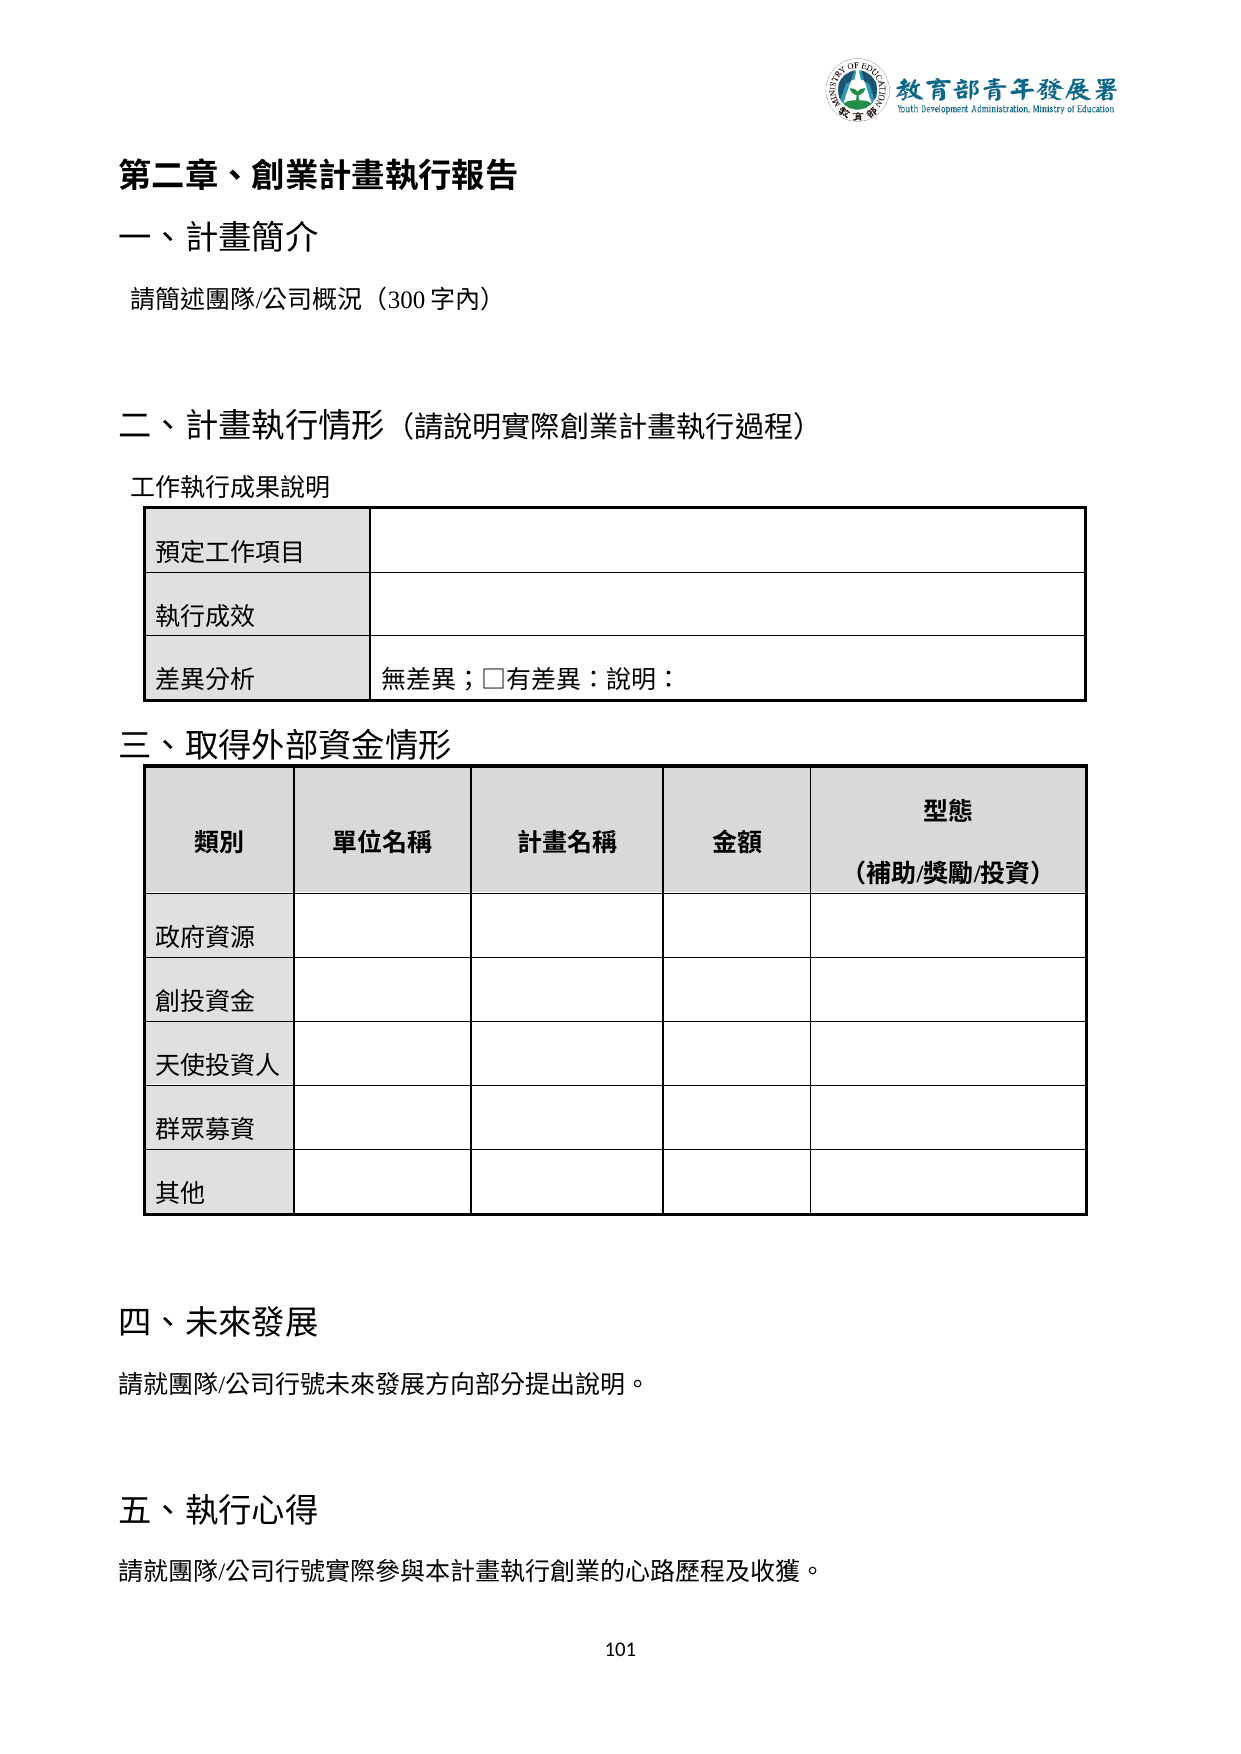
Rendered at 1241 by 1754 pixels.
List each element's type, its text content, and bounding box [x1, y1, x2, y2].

table_cell [664, 1022, 810, 1084]
table_cell 差異分析 [146, 636, 369, 699]
table_header 單位名稱 [295, 768, 470, 892]
text 第二章、創業計畫執行報告 [118, 131, 1122, 193]
table_cell [472, 1022, 662, 1084]
table_cell [472, 894, 662, 956]
table_cell [295, 894, 470, 956]
table_cell [811, 1022, 1085, 1084]
table_cell [472, 958, 662, 1021]
table_cell 群眾募資 [146, 1086, 293, 1149]
table_header 型態 （補助/獎勵/投資） [811, 768, 1085, 892]
table_cell [664, 1150, 810, 1213]
table_cell [472, 1086, 662, 1149]
table_header 類別 [146, 768, 293, 892]
table_cell 無差異；□有差異：說明： [371, 636, 1084, 699]
table_cell 創投資金 [146, 958, 293, 1021]
table_cell [472, 1150, 662, 1213]
table_cell [811, 958, 1085, 1021]
table_header [371, 509, 1084, 572]
text 請簡述團隊/公司概況（300字內） [118, 256, 1122, 318]
text 請就團隊/公司行號未來發展方向部分提出說明。 [118, 1341, 1122, 1403]
table_cell 政府資源 [146, 894, 293, 956]
table_cell [664, 894, 810, 956]
text 工作執行成果說明 [118, 443, 1122, 506]
table_cell [811, 1150, 1085, 1213]
table_cell [295, 1086, 470, 1149]
table_cell [295, 1022, 470, 1084]
table_cell 執行成效 [146, 573, 369, 635]
table_header 預定工作項目 [146, 509, 369, 572]
text 二、計畫執行情形（請說明實際創業計畫執行過程） [118, 381, 1122, 443]
table_cell [371, 573, 1084, 635]
table_cell [295, 1150, 470, 1213]
table_cell 其他 [146, 1150, 293, 1213]
table_cell [811, 1086, 1085, 1149]
table_cell 天使投資人 [146, 1022, 293, 1084]
text 五、執行心得 [118, 1466, 1122, 1528]
table_cell [295, 958, 470, 1021]
text 一、計畫簡介 [118, 193, 1122, 256]
text 四、未來發展 [118, 1278, 1122, 1341]
table_header 計畫名稱 [472, 768, 662, 892]
table_cell [664, 958, 810, 1021]
text 三、取得外部資金情形 [118, 702, 1122, 764]
table_cell [811, 894, 1085, 956]
table_header 金額 [664, 768, 810, 892]
text 請就團隊/公司行號實際參與本計畫執行創業的心路歷程及收獲。 [118, 1528, 1122, 1591]
table_cell [664, 1086, 810, 1149]
